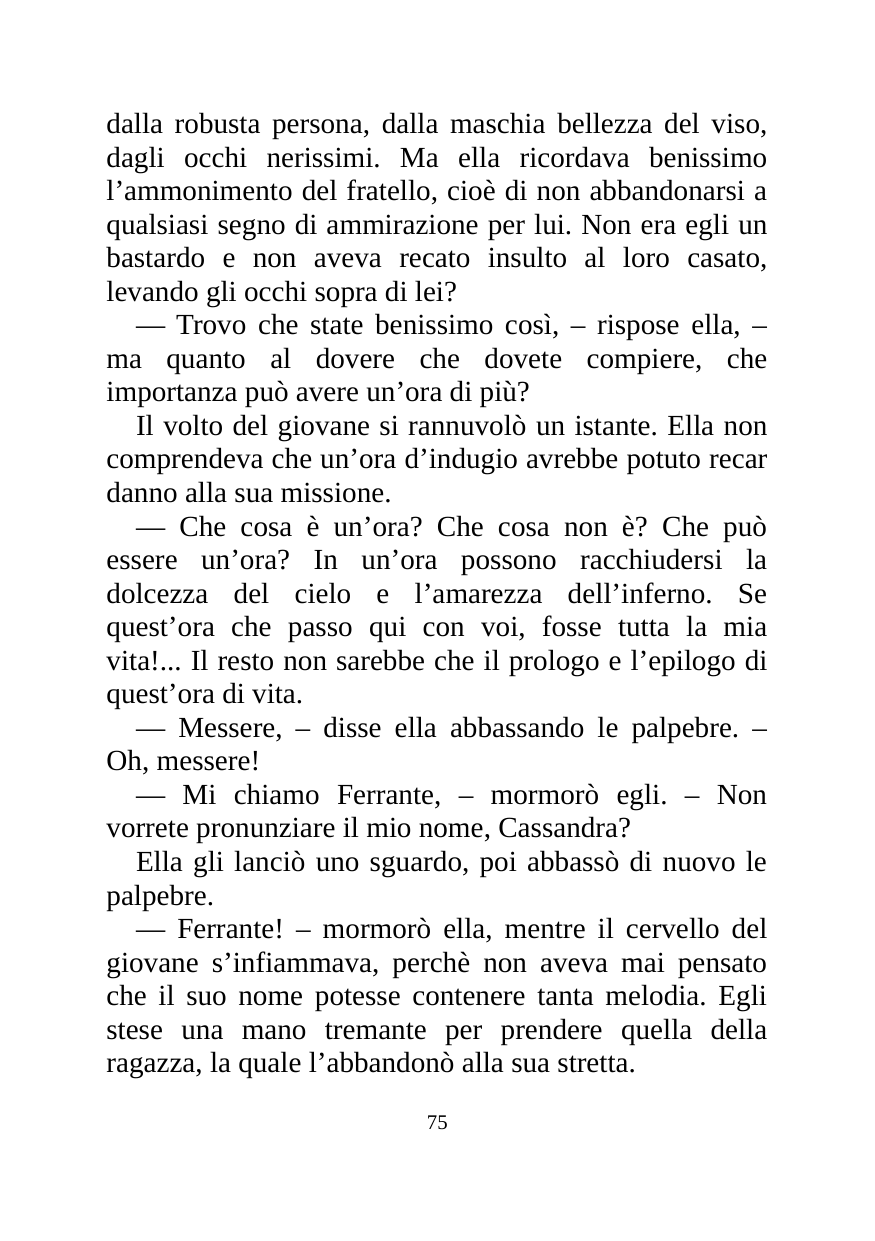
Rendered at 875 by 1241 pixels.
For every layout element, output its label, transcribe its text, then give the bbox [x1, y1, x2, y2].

text — Mi chiamo Ferrante, – mormorò egli. – Non vorrete pronunziare il mio nome, Cassandra? [106, 777, 768, 844]
text — Messere, – disse ella abbassando le palpebre. – Oh, messere! [106, 710, 768, 777]
text Ella gli lanciò uno sguardo, poi abbassò di nuovo le palpebre. [106, 844, 768, 911]
text Il volto del giovane si rannuvolò un istante. Ella non comprendeva che un’ora d’indugio avrebbe potuto recar danno alla sua missione. [106, 408, 768, 509]
text — Ferrante! – mormorò ella, mentre il cervello del giovane s’infiammava, perchè non aveva mai pensato che il suo nome potesse contenere tanta melodia. Egli stese una mano tremante per prendere quella della ragazza, la quale l’abbandonò alla sua stretta. [106, 911, 768, 1079]
text dalla robusta persona, dalla maschia bellezza del viso, dagli occhi nerissimi. Ma ella ricordava benissimo l’ammonimento del fratello, cioè di non abbandonarsi a qualsiasi segno di ammirazione per lui. Non era egli un bastardo e non aveva recato insulto al loro casato, levando gli occhi sopra di lei? [106, 106, 768, 307]
text — Trovo che state benissimo così, – rispose ella, – ma quanto al dovere che dovete compiere, che importanza può avere un’ora di più? [106, 307, 768, 408]
text — Che cosa è un’ora? Che cosa non è? Che può essere un’ora? In un’ora possono racchiudersi la dolcezza del cielo e l’amarezza dell’inferno. Se quest’ora che passo qui con voi, fosse tutta la mia vita!... Il resto non sarebbe che il prologo e l’epilogo di quest’ora di vita. [106, 509, 768, 710]
